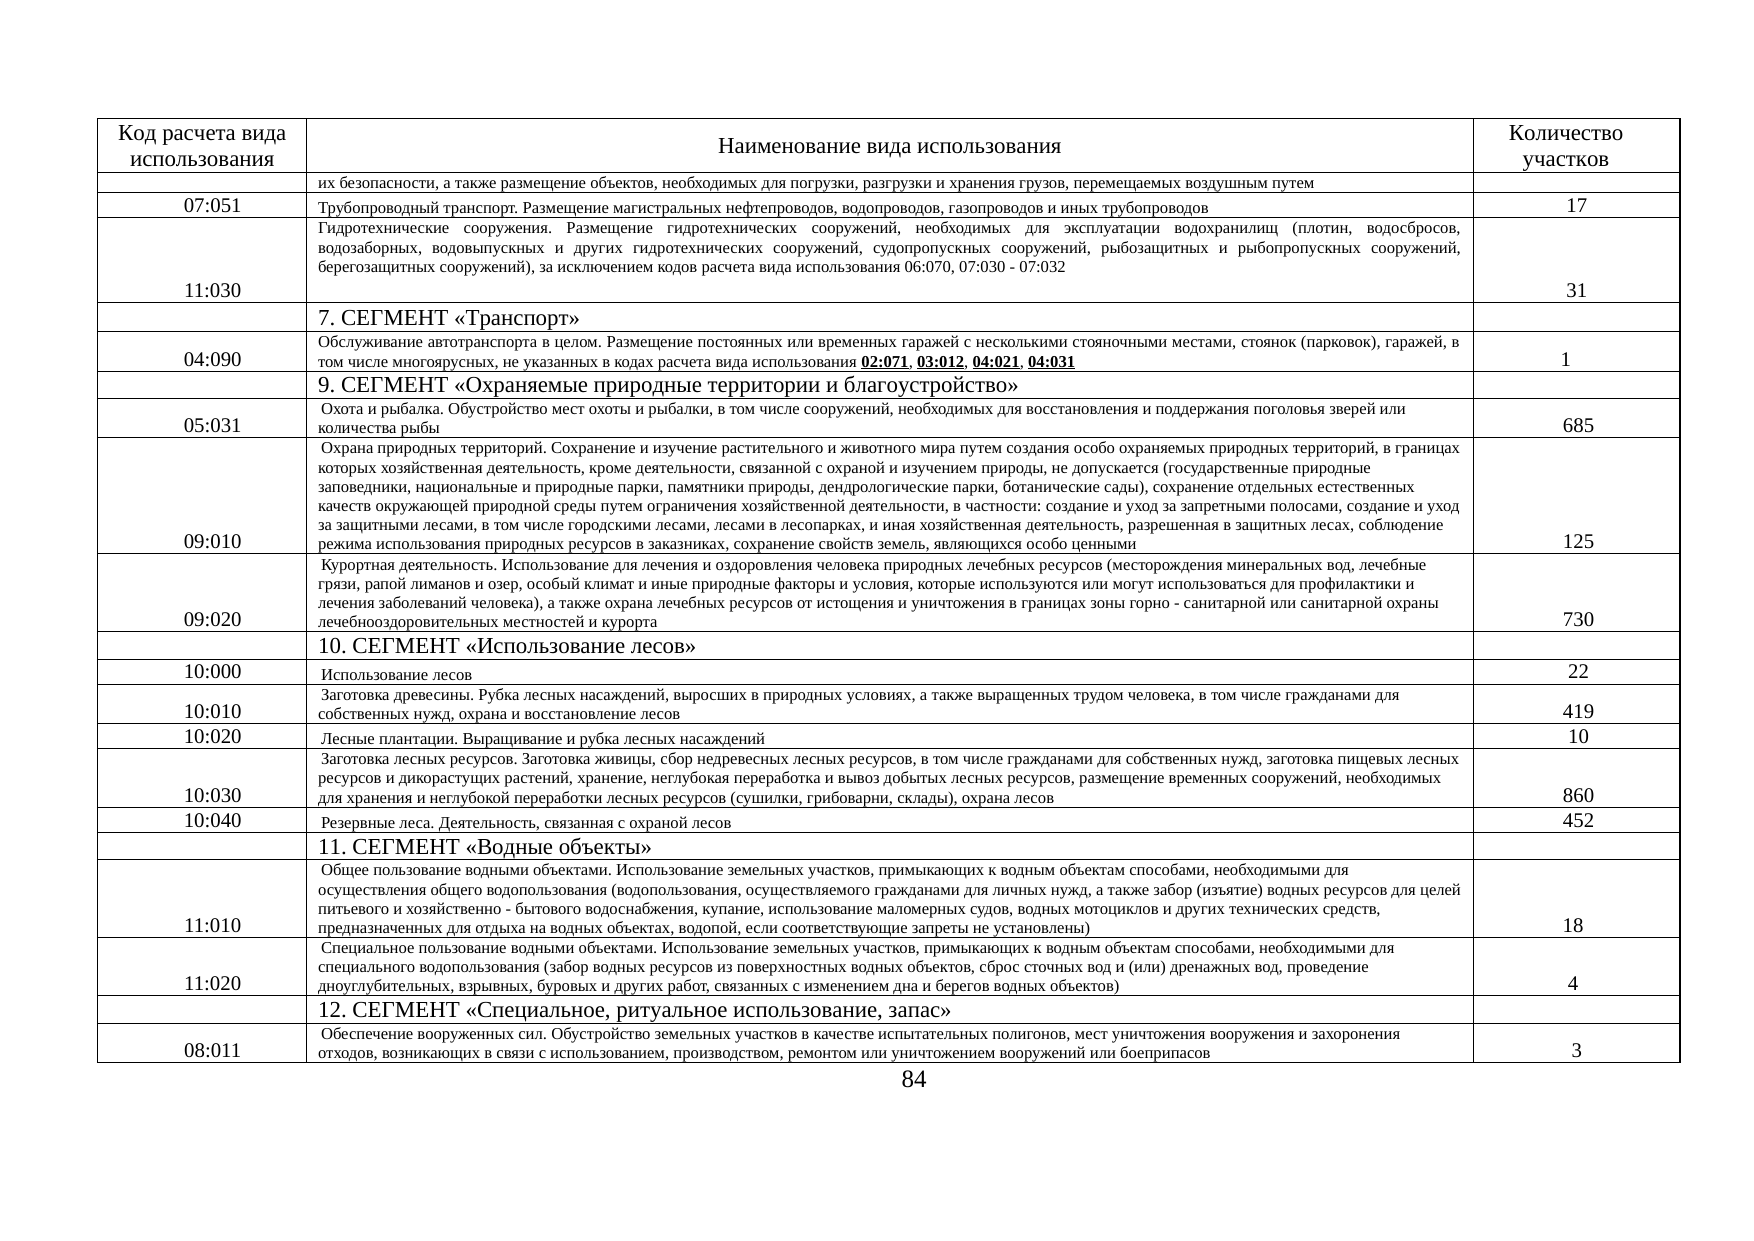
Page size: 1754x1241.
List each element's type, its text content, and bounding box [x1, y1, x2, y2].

table_cell [98, 372, 306, 398]
table_cell [98, 833, 306, 859]
table_cell 08:011 [98, 1024, 306, 1062]
table_cell 11:020 [98, 938, 306, 995]
table_cell [1474, 173, 1679, 192]
table_cell Охота и рыбалка. Обустройство мест охоты и рыбалки, в том числе сооружений, необходимых для восстановления и поддержания поголовья зверей или количества рыбы [307, 399, 1473, 437]
table_cell 10:020 [98, 724, 306, 748]
table_cell 4 [1474, 938, 1679, 995]
table_cell [98, 303, 306, 331]
table_cell Гидротехнические сооружения. Размещение гидротехнических сооружений, необходимых для эксплуатации водохранилищ (плотин, водосбросов, водозаборных, водовыпускных и других гидротехнических сооружений, судопропускных сооружений, рыбозащитных и рыбопропускных сооружений, берегозащитных сооружений), за исключением кодов расчета вида использования 06:070, 07:030 - 07:032 [307, 218, 1473, 302]
table_cell Резервные леса. Деятельность, связанная с охраной лесов [307, 808, 1473, 832]
table_cell их безопасности, а также размещение объектов, необходимых для погрузки, разгрузки и хранения грузов, перемещаемых воздушным путем [307, 173, 1473, 192]
table_cell [1474, 632, 1679, 658]
table_cell 3 [1474, 1024, 1679, 1062]
table_cell 9. СЕГМЕНТ «Охраняемые природные территории и благоустройство» [307, 372, 1473, 398]
table_cell 12. СЕГМЕНТ «Специальное, ритуальное использование, запас» [307, 996, 1473, 1023]
table_cell Специальное пользование водными объектами. Использование земельных участков, примыкающих к водным объектам способами, необходимыми для специального водопользования (забор водных ресурсов из поверхностных водных объектов, сброс сточных вод и (или) дренажных вод, проведение дноуглубительных, взрывных, буровых и других работ, связанных с изменением дна и берегов водных объектов) [307, 938, 1473, 995]
table_cell Курортная деятельность. Использование для лечения и оздоровления человека природных лечебных ресурсов (месторождения минеральных вод, лечебные грязи, рапой лиманов и озер, особый климат и иные природные факторы и условия, которые используются или могут использоваться для профилактики и лечения заболеваний человека), а также охрана лечебных ресурсов от истощения и уничтожения в границах зоны горно - санитарной или санитарной охраны лечебнооздоровительных местностей и курорта [307, 554, 1473, 631]
table_cell Заготовка лесных ресурсов. Заготовка живицы, сбор недревесных лесных ресурсов, в том числе гражданами для собственных нужд, заготовка пищевых лесных ресурсов и дикорастущих растений, хранение, неглубокая переработка и вывоз добытых лесных ресурсов, размещение временных сооружений, необходимых для хранения и неглубокой переработки лесных ресурсов (сушилки, грибоварни, склады), охрана лесов [307, 749, 1473, 807]
table_cell Лесные плантации. Выращивание и рубка лесных насаждений [307, 724, 1473, 748]
table_header Наименование вида использования [307, 119, 1473, 172]
table_cell [1474, 372, 1679, 398]
table_cell 419 [1474, 685, 1679, 723]
table_cell Использование лесов [307, 660, 1473, 683]
table_cell 860 [1474, 749, 1679, 807]
table_cell Обслуживание автотранспорта в целом. Размещение постоянных или временных гаражей с несколькими стояночными местами, стоянок (парковок), гаражей, в том числе многоярусных, не указанных в кодах расчета вида использования 02:071, 03:012, 04:021, 04:031 [307, 332, 1473, 371]
table_cell 09:020 [98, 554, 306, 631]
table_cell 10:040 [98, 808, 306, 832]
table_cell [1474, 996, 1679, 1023]
table_cell Охрана природных территорий. Сохранение и изучение растительного и животного мира путем создания особо охраняемых природных территорий, в границах которых хозяйственная деятельность, кроме деятельности, связанной с охраной и изучением природы, не допускается (государственные природные заповедники, национальные и природные парки, памятники природы, дендрологические парки, ботанические сады), сохранение отдельных естественных качеств окружающей природной среды путем ограничения хозяйственной деятельности, в частности: создание и уход за запретными полосами, создание и уход за защитными лесами, в том числе городскими лесами, лесами в лесопарках, и иная хозяйственная деятельность, разрешенная в защитных лесах, соблюдение режима использования природных ресурсов в заказниках, сохранение свойств земель, являющихся особо ценными [307, 438, 1473, 553]
table_cell 10:000 [98, 660, 306, 683]
table_cell 11:010 [98, 860, 306, 937]
table_cell Трубопроводный транспорт. Размещение магистральных нефтепроводов, водопроводов, газопроводов и иных трубопроводов [307, 193, 1473, 217]
table_cell 05:031 [98, 399, 306, 437]
table_cell 1 [1474, 332, 1679, 371]
table_cell [98, 173, 306, 192]
table_cell 17 [1474, 193, 1679, 217]
table_cell 11:030 [98, 218, 306, 302]
table_cell 452 [1474, 808, 1679, 832]
table_cell [98, 632, 306, 658]
table_cell 10. СЕГМЕНТ «Использование лесов» [307, 632, 1473, 658]
table_cell 730 [1474, 554, 1679, 631]
table_cell [1474, 833, 1679, 859]
table_cell 685 [1474, 399, 1679, 437]
table_cell 11. СЕГМЕНТ «Водные объекты» [307, 833, 1473, 859]
table_cell 31 [1474, 218, 1679, 302]
table_cell 125 [1474, 438, 1679, 553]
table_cell 04:090 [98, 332, 306, 371]
table_cell Обеспечение вооруженных сил. Обустройство земельных участков в качестве испытательных полигонов, мест уничтожения вооружения и захоронения отходов, возникающих в связи с использованием, производством, ремонтом или уничтожением вооружений или боеприпасов [307, 1024, 1473, 1062]
table_cell 10 [1474, 724, 1679, 748]
table_cell Общее пользование водными объектами. Использование земельных участков, примыкающих к водным объектам способами, необходимыми для осуществления общего водопользования (водопользования, осуществляемого гражданами для личных нужд, а также забор (изъятие) водных ресурсов для целей питьевого и хозяйственно - бытового водоснабжения, купание, использование маломерных судов, водных мотоциклов и других технических средств, предназначенных для отдыха на водных объектах, водопой, если соответствующие запреты не установлены) [307, 860, 1473, 937]
table_header Код расчета вида использования [98, 119, 306, 172]
table_cell 10:030 [98, 749, 306, 807]
table_cell 10:010 [98, 685, 306, 723]
table_cell 7. СЕГМЕНТ «Транспорт» [307, 303, 1473, 331]
table_cell [98, 996, 306, 1023]
table_cell 22 [1474, 660, 1679, 683]
table_cell 09:010 [98, 438, 306, 553]
table_cell 07:051 [98, 193, 306, 217]
table_header Количество участков [1474, 119, 1679, 172]
table_cell [1474, 303, 1679, 331]
table_cell 18 [1474, 860, 1679, 937]
table_cell Заготовка древесины. Рубка лесных насаждений, выросших в природных условиях, а также выращенных трудом человека, в том числе гражданами для собственных нужд, охрана и восстановление лесов [307, 685, 1473, 723]
